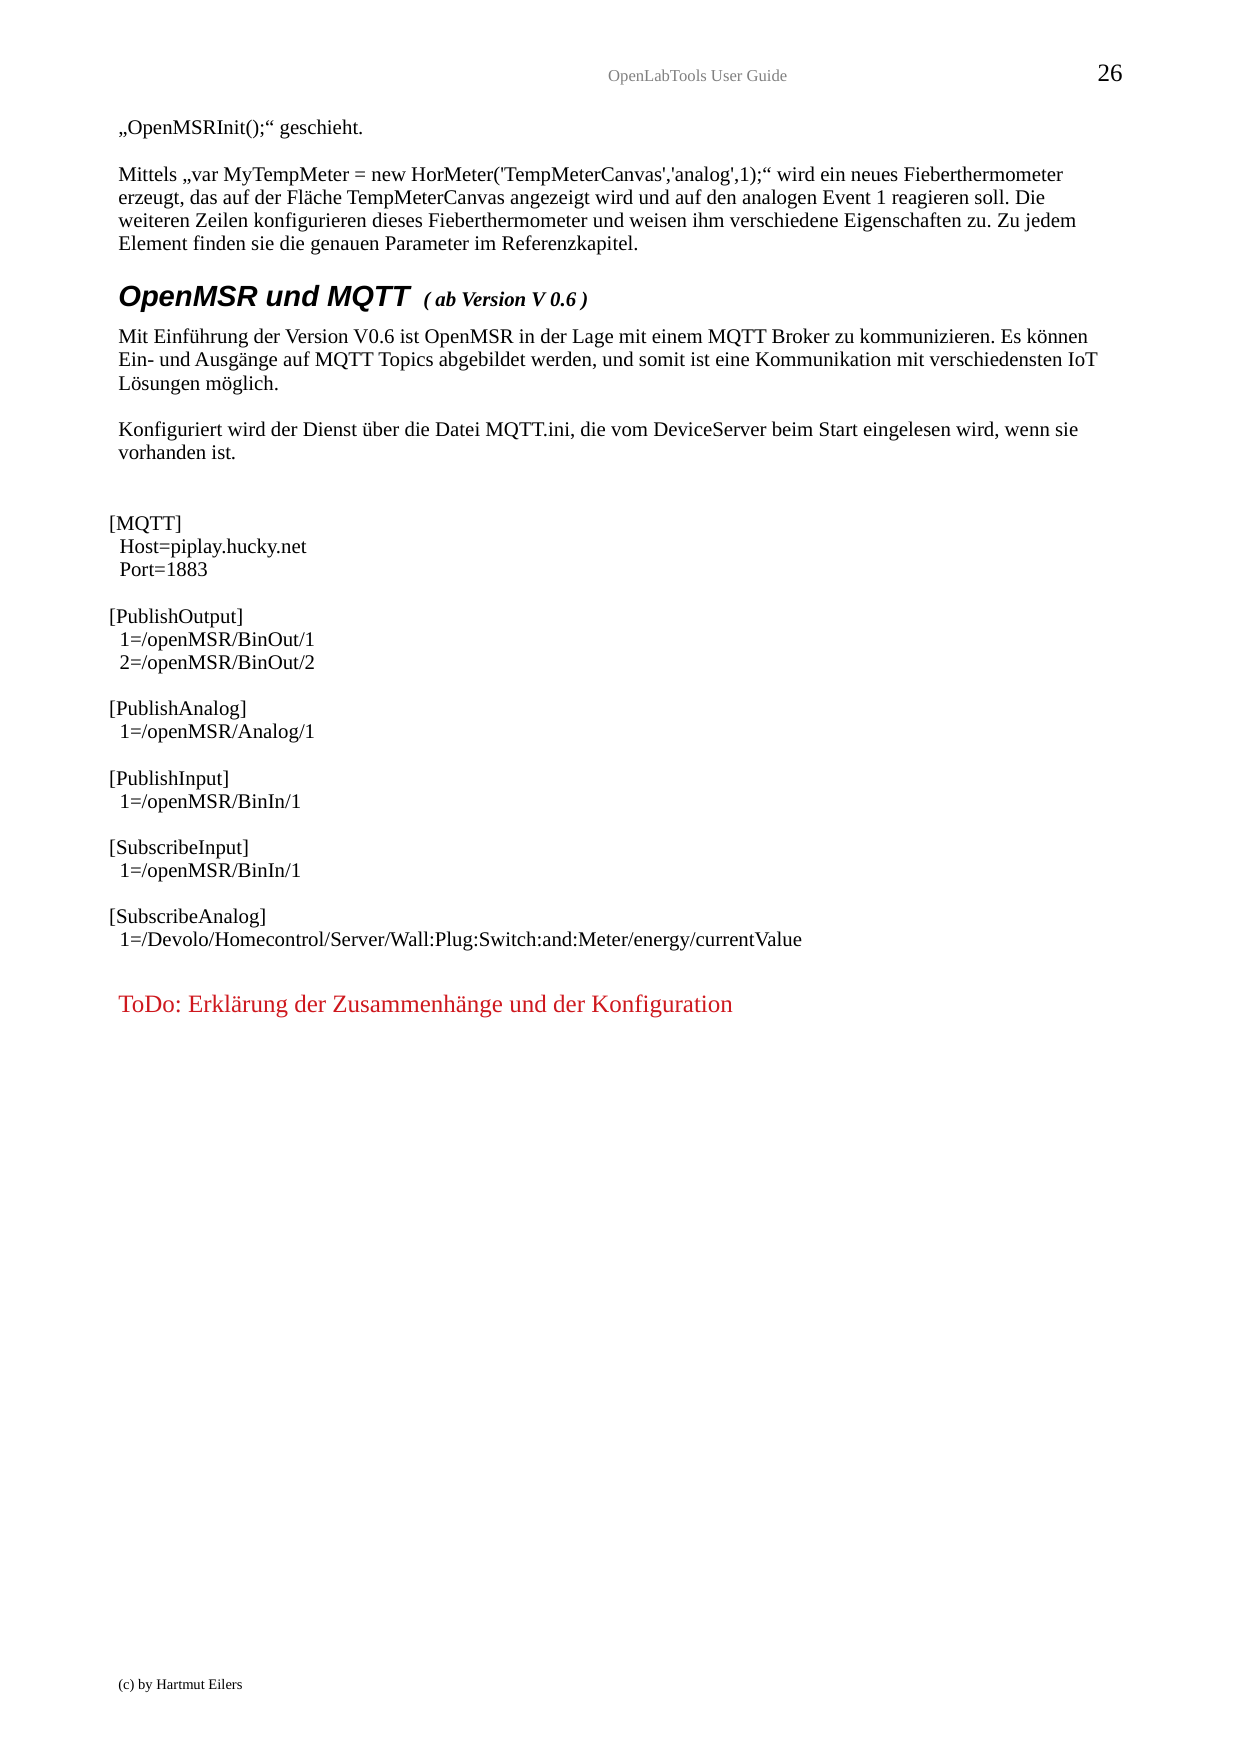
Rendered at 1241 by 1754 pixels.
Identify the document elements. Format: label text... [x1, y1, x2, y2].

text „OpenMSRInit();“ geschieht. [118, 116, 1122, 139]
text Konfiguriert wird der Dienst über die Datei MQTT.ini, die vom DeviceServer beim Start eingelesen wird, wenn sie vorhanden ist. [118, 418, 1122, 464]
subtitle OpenMSR und MQTT ( ab Version V 0.6 ) [118, 280, 1122, 313]
text ToDo: Erklärung der Zusammenhänge und der Konfiguration [118, 990, 1122, 1018]
text Mittels „var MyTempMeter = new HorMeter('TempMeterCanvas','analog',1);“ wird ein neues Fieberthermometer erzeugt, das auf der Fläche TempMeterCanvas angezeigt wird und auf den analogen Event 1 reagieren soll. Die weiteren Zeilen konfigurieren dieses Fieberthermometer und weisen ihm verschiedene Eigenschaften zu. Zu jedem Element finden sie die genauen Parameter im Referenzkapitel. [118, 162, 1122, 255]
text Mit Einführung der Version V0.6 ist OpenMSR in der Lage mit einem MQTT Broker zu kommunizieren. Es können Ein- und Ausgänge auf MQTT Topics abgebildet werden, und somit ist eine Kommunikation mit verschiedensten IoT Lösungen möglich. [118, 325, 1122, 394]
